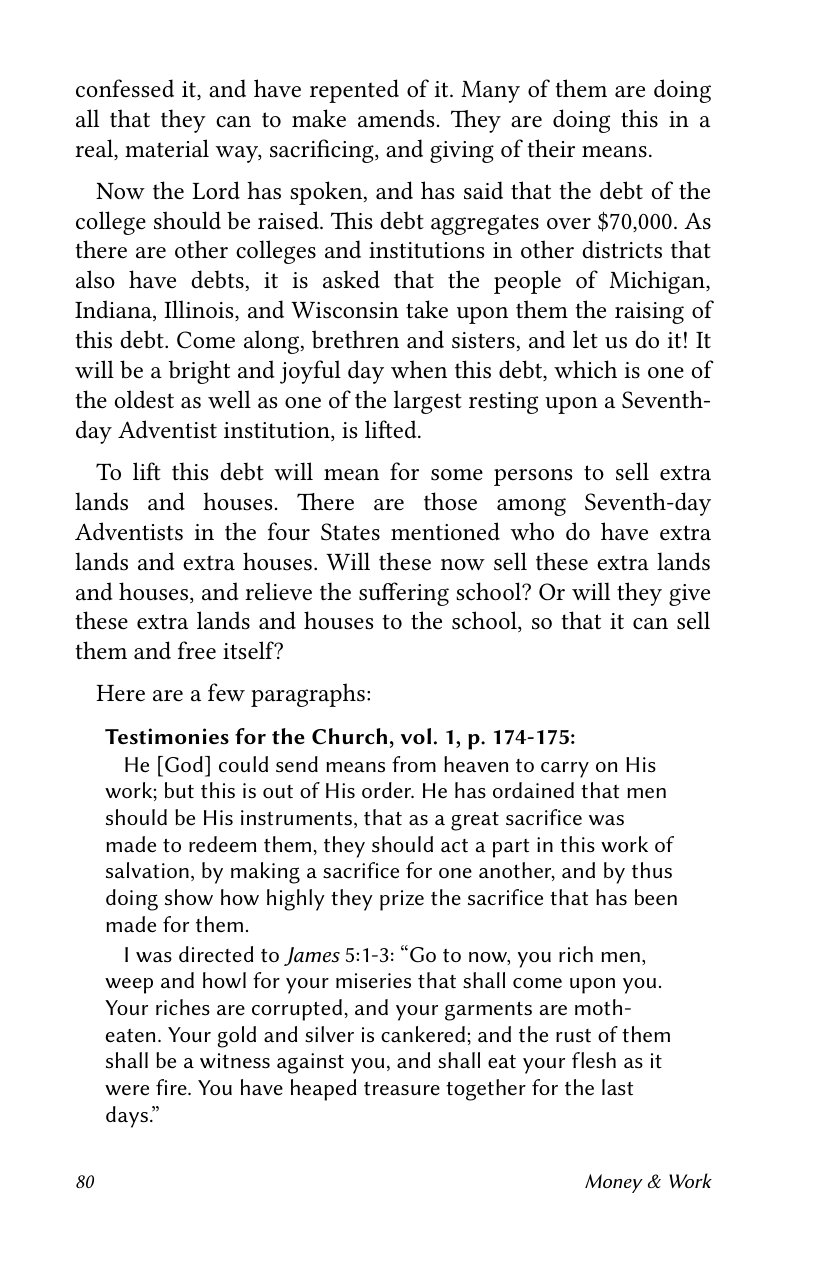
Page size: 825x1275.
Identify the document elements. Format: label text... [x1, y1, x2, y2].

text To lift this debt will mean for some persons to sell extra lands and houses. There are those among Seventh-day Adventists in the four States mentioned who do have extra lands and extra houses. Will these now sell these extra lands and houses, and relieve the suffering school? Or will they give these extra lands and houses to the school, so that it can sell them and free itself? [75, 458, 712, 666]
text Testimonies for the Church, vol. 1, p. 174-175: [105, 724, 712, 750]
text confessed it, and have repented of it. Many of them are doing all that they can to make amends. They are doing this in a real, material way, sacrificing, and giving of their means. [75, 75, 712, 163]
text Now the Lord has spoken, and has said that the debt of the college should be raised. This debt aggregates over $70,000. As there are other colleges and institutions in other districts that also have debts, it is asked that the people of Michigan, Indiana, Illinois, and Wisconsin take upon them the raising of this debt. Come along, brethren and sisters, and let us do it! It will be a bright and joyful day when this debt, which is one of the oldest as well as one of the largest resting upon a Seventh-day Adventist institution, is lifted. [75, 177, 712, 444]
text I was directed to James 5:1-3: “Go to now, you rich men, weep and howl for your miseries that shall come upon you. Your riches are corrupted, and your garments are moth-eaten. Your gold and silver is cankered; and the rust of them shall be a witness against you, and shall eat your flesh as it were fire. You have heaped treasure together for the last days.” [105, 941, 682, 1128]
text Here are a few paragraphs: [75, 679, 712, 708]
text He [God] could send means from heaven to carry on His work; but this is out of His order. He has ordained that men should be His instruments, that as a great sacrifice was made to redeem them, they should act a part in this work of salvation, by making a sacrifice for one another, and by thus doing show how highly they prize the sacrifice that has been made for them. [105, 752, 682, 938]
